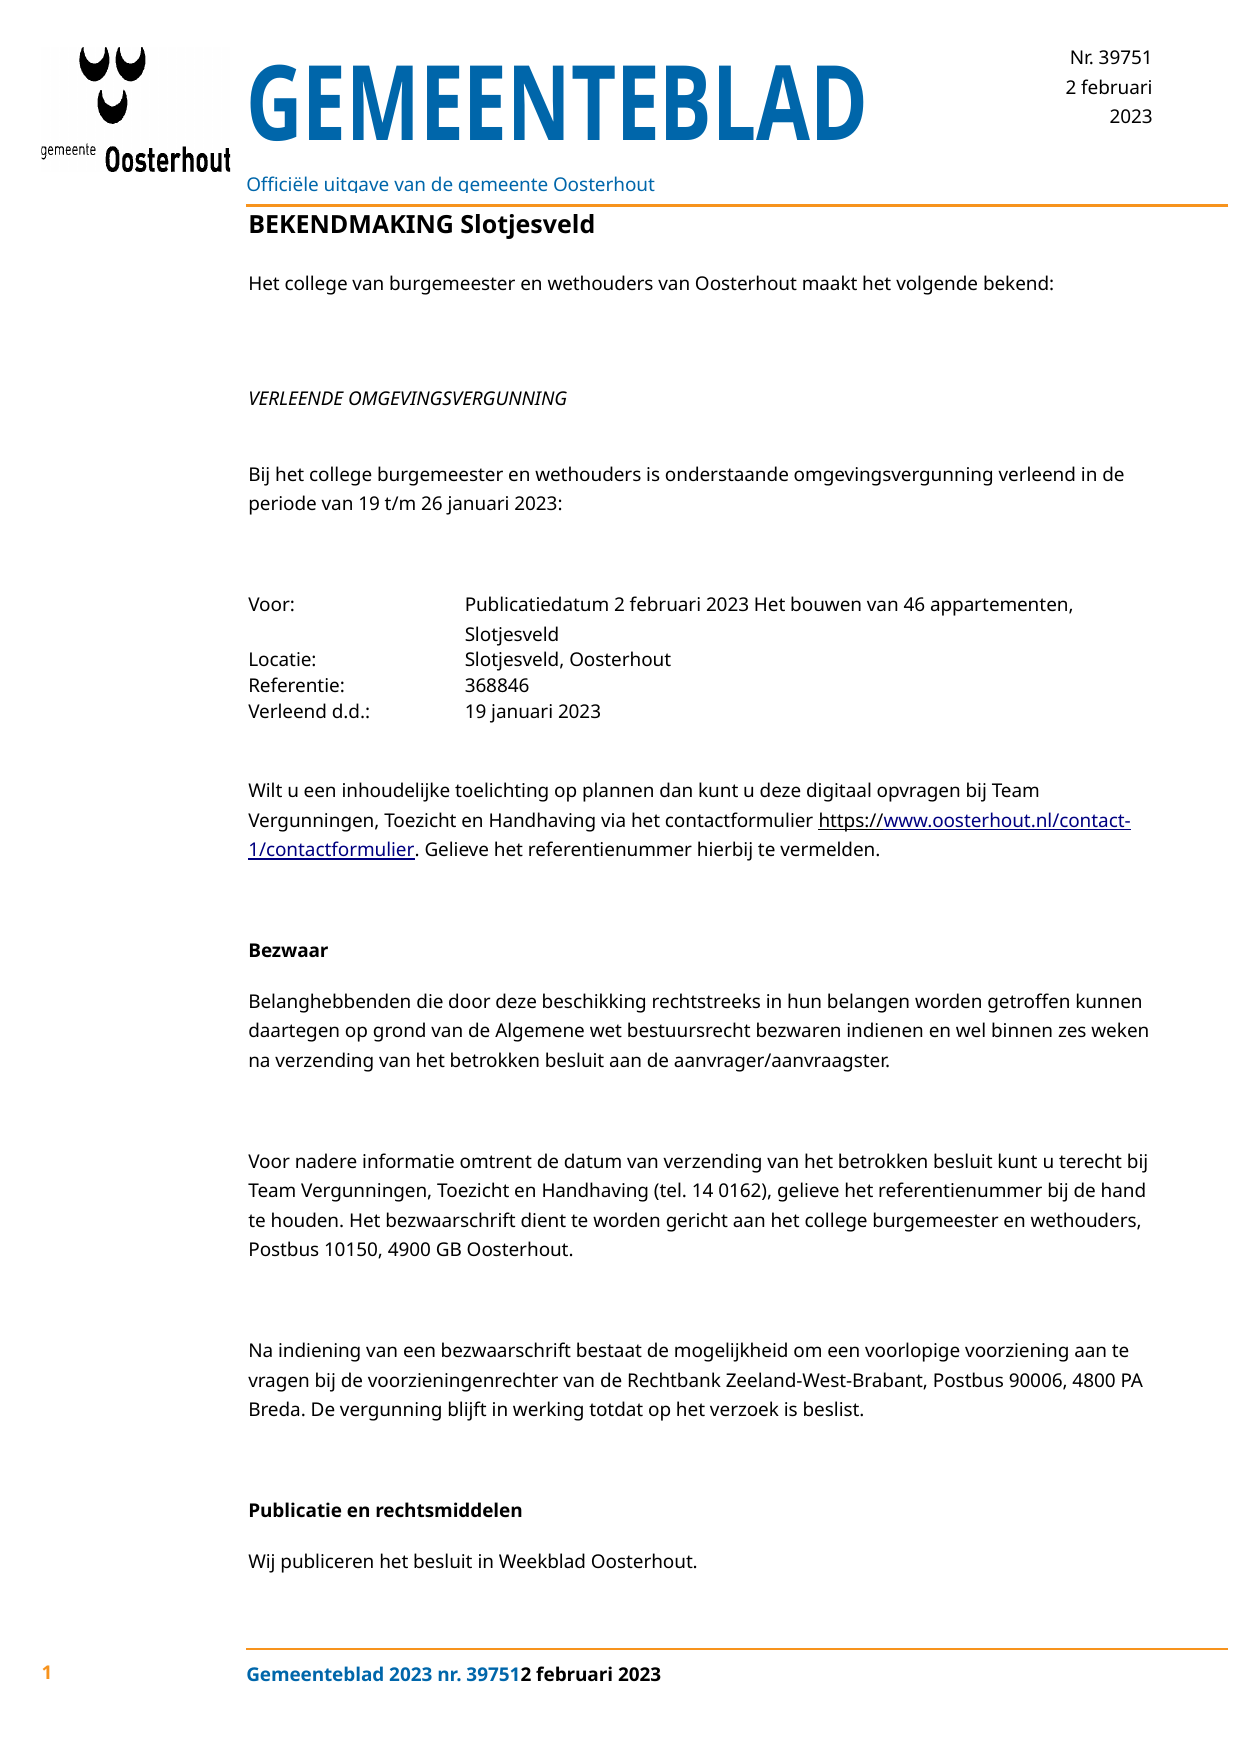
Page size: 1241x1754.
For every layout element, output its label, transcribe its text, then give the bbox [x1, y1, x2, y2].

table_cell Slotjesveld, Oosterhout [465, 647, 1152, 672]
table_header Publicatiedatum 2 februari 2023 Het bouwen van 46 appartementen, Slotjesveld [465, 591, 1152, 647]
table_cell Locatie: [248, 647, 464, 672]
table_cell 19 januari 2023 [465, 698, 1152, 724]
text Publicatie en rechtsmiddelen [248, 1497, 1152, 1523]
table_cell Referentie: [248, 673, 464, 698]
text Bezwaar [248, 937, 1152, 963]
table_header Voor: [248, 591, 464, 647]
table_cell Verleend d.d.: [248, 698, 464, 724]
text Bij het college burgemeester en wethouders is onderstaande omgevingsvergunning verleend in de periode van 19 t/m 26 januari 2023: [248, 461, 1152, 516]
table_cell 368846 [465, 673, 1152, 698]
text Het college van burgemeester en wethouders van Oosterhout maakt het volgende bekend: [248, 270, 1152, 296]
text BEKENDMAKING Slotjesveld [248, 207, 1152, 241]
text Belanghebbenden die door deze beschikking rechtstreeks in hun belangen worden getroffen kunnen daartegen op grond van de Algemene wet bestuursrecht bezwaren indienen en wel binnen zes weken na verzending van het betrokken besluit aan de aanvrager/aanvraagster. [248, 988, 1152, 1073]
text VERLEENDE OMGEVINGSVERGUNNING [248, 385, 1152, 410]
text Voor nadere informatie omtrent de datum van verzending van het betrokken besluit kunt u terecht bij Team Vergunningen, Toezicht en Handhaving (tel. 14 0162), gelieve het referentienummer bij de hand te houden. Het bezwaarschrift dient te worden gericht aan het college burgemeester en wethouders, Postbus 10150, 4900 GB Oosterhout. [248, 1148, 1152, 1262]
text Wilt u een inhoudelijke toelichting op plannen dan kunt u deze digitaal opvragen bij Team Vergunningen, Toezicht en Handhaving via het contactformulier https://www.oosterhout.nl/contact-1/contactformulier. Gelieve het referentienummer hierbij te vermelden. [248, 777, 1152, 862]
text Wij publiceren het besluit in Weekblad Oosterhout. [248, 1548, 1152, 1574]
picture [41, 47, 231, 172]
text Na indiening van een bezwaarschrift bestaat de mogelijkheid om een voorlopige voorziening aan te vragen bij de voorzieningenrechter van de Rechtbank Zeeland-West-Brabant, Postbus 90006, 4800 PA Breda. De vergunning blijft in werking totdat op het verzoek is beslist. [248, 1337, 1152, 1422]
